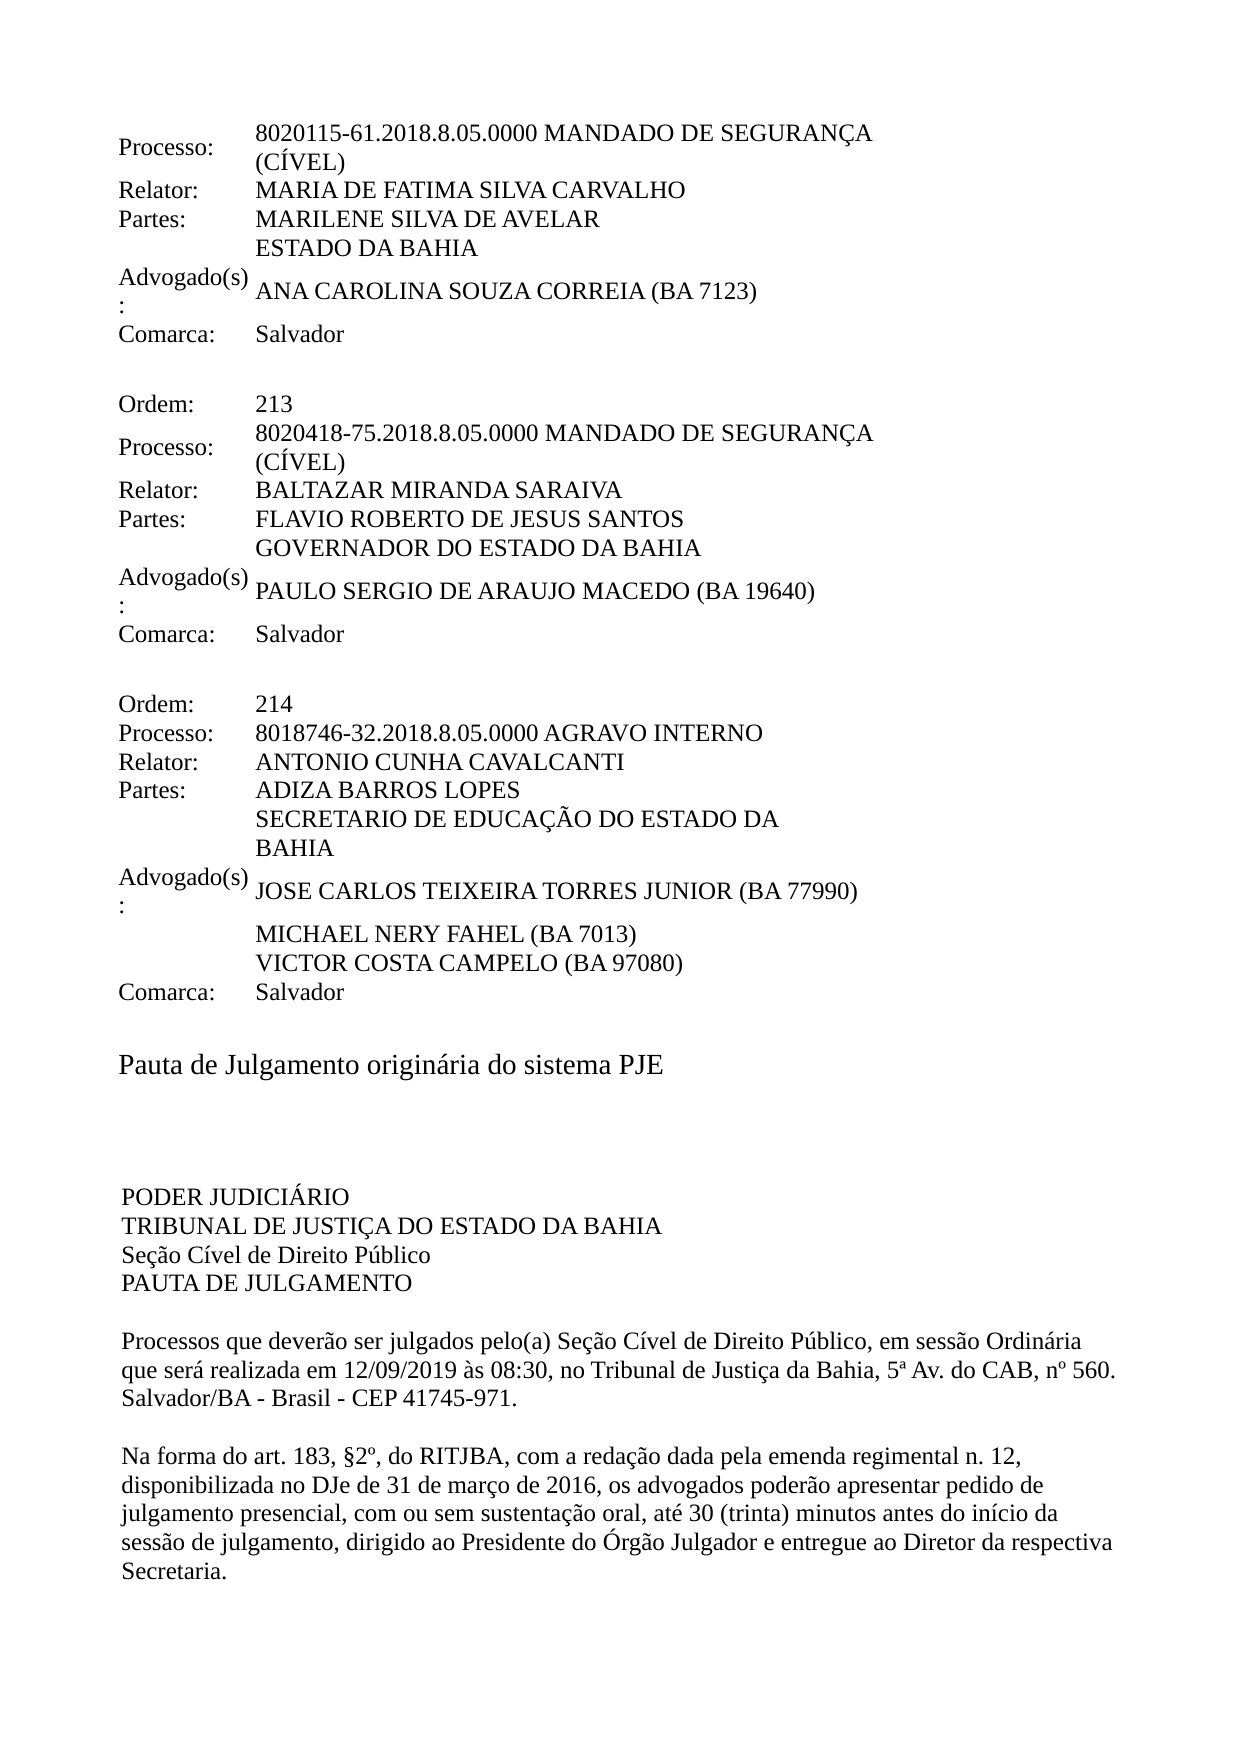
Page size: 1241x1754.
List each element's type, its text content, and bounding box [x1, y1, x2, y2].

table_cell Processo: [118, 118, 255, 176]
table_header Ordem: [118, 689, 255, 718]
table_cell Advogado(s): [118, 862, 255, 919]
table_cell Comarca: [118, 619, 255, 648]
table_cell Comarca: [118, 319, 255, 348]
table_header PODER JUDICIÁRIO TRIBUNAL DE JUSTIÇA DO ESTADO DA BAHIA Seção Cível de Direito Público PAUTA DE JULGAMENTO Processos que deverão ser julgados pelo(a) Seção Cível de Direito Público, em sessão Ordinária que será realizada em 12/09/2019 às 08:30, no Tribunal de Justiça da Bahia, 5ª Av. do CAB, nº 560. Salvador/BA - Brasil - CEP 41745-971. Na forma do art. 183, §2º, do RITJBA, com a redação dada pela emenda regimental n. 12, disponibilizada no DJe de 31 de março de 2016, os advogados poderão apresentar pedido de julgamento presencial, com ou sem sustentação oral, até 30 (trinta) minutos antes do início da sessão de julgamento, dirigido ao Presidente do Órgão Julgador e entregue ao Diretor da respectiva Secretaria. [118, 1179, 1122, 1617]
table_cell 8020418-75.2018.8.05.0000 MANDADO DE SEGURANÇA (CÍVEL) [255, 418, 969, 476]
table_cell ANTONIO CUNHA CAVALCANTI [255, 747, 863, 776]
table_cell 8018746-32.2018.8.05.0000 AGRAVO INTERNO [255, 718, 863, 747]
table_cell Salvador [255, 977, 863, 1006]
table_header Ordem: [118, 389, 255, 418]
table_cell 8020115-61.2018.8.05.0000 MANDADO DE SEGURANÇA (CÍVEL) [255, 118, 968, 176]
table_cell Comarca: [118, 977, 255, 1006]
table_header 214 [255, 689, 863, 718]
table_cell SECRETARIO DE EDUCAÇÃO DO ESTADO DA BAHIA [255, 804, 863, 862]
table_cell JOSE CARLOS TEIXEIRA TORRES JUNIOR (BA 77990) [255, 862, 863, 919]
table_cell [118, 804, 255, 862]
table_cell BALTAZAR MIRANDA SARAIVA [255, 476, 969, 504]
table_cell [118, 919, 255, 948]
table_cell Relator: [118, 747, 255, 776]
table_cell Processo: [118, 718, 255, 747]
table_cell [118, 948, 255, 977]
table_cell PAULO SERGIO DE ARAUJO MACEDO (BA 19640) [255, 562, 969, 619]
table_cell Relator: [118, 476, 255, 504]
text Pauta de Julgamento originária do sistema PJE [118, 1047, 1101, 1080]
table_cell Salvador [255, 619, 969, 648]
table_cell Processo: [118, 418, 255, 476]
table_cell VICTOR COSTA CAMPELO (BA 97080) [255, 948, 863, 977]
table_cell Partes: [118, 776, 255, 804]
table_cell GOVERNADOR DO ESTADO DA BAHIA [255, 533, 969, 562]
table_cell [118, 533, 255, 562]
table_cell Advogado(s): [118, 262, 255, 319]
table_cell Partes: [118, 204, 255, 233]
table_cell MICHAEL NERY FAHEL (BA 7013) [255, 919, 863, 948]
table_cell Advogado(s): [118, 562, 255, 619]
table_cell MARILENE SILVA DE AVELAR [255, 204, 968, 233]
table_cell [118, 233, 255, 262]
table_cell FLAVIO ROBERTO DE JESUS SANTOS [255, 504, 969, 533]
table_header 213 [255, 389, 969, 418]
table_cell Relator: [118, 176, 255, 204]
table_cell Salvador [255, 319, 968, 348]
table_cell MARIA DE FATIMA SILVA CARVALHO [255, 176, 968, 204]
table_cell ANA CAROLINA SOUZA CORREIA (BA 7123) [255, 262, 968, 319]
table_cell Partes: [118, 504, 255, 533]
table_cell ESTADO DA BAHIA [255, 233, 968, 262]
table_cell ADIZA BARROS LOPES [255, 776, 863, 804]
